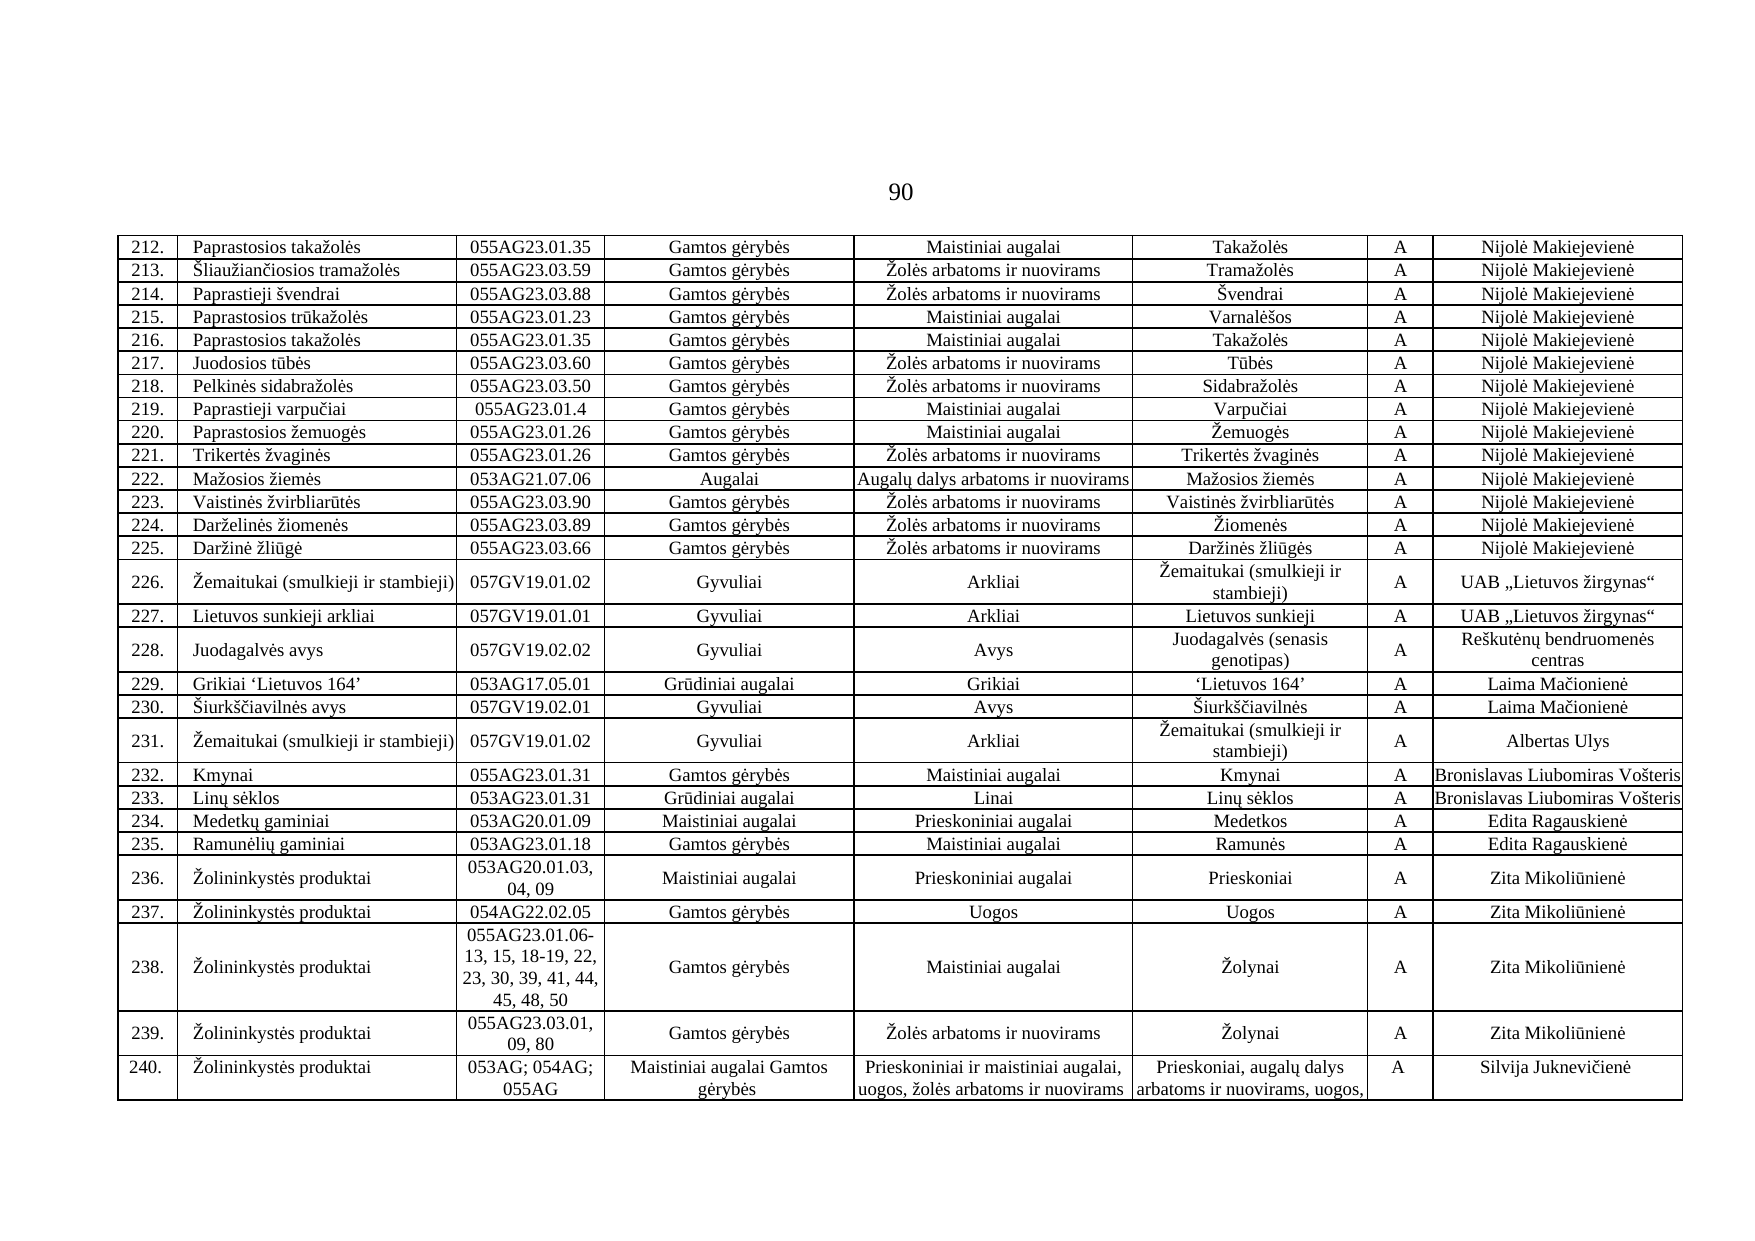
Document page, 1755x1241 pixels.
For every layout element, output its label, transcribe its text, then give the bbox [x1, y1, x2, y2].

table_cell 054AG22.02.05 [457, 901, 604, 922]
table_cell 055AG23.01.35 [457, 329, 604, 350]
table_cell Gamtos gėrybės [605, 491, 853, 512]
table_cell Arkliai [855, 560, 1132, 603]
table_cell 222. [119, 468, 177, 489]
table_cell Nijolė Makiejevienė [1434, 468, 1682, 489]
table_cell Žemuogės [1133, 421, 1367, 443]
table_cell 053AG23.01.18 [457, 833, 604, 854]
table_cell Pelkinės sidabražolės [178, 375, 456, 397]
table_cell A [1368, 787, 1432, 808]
table_cell Gyvuliai [605, 560, 853, 603]
table_cell 053AG20.01.03, 04, 09 [457, 856, 604, 899]
table_cell Žemaitukai (smulkieji ir stambieji) [178, 719, 456, 762]
table_cell Prieskoniniai augalai [855, 810, 1132, 831]
table_cell 055AG23.03.66 [457, 537, 604, 558]
table_cell Žolininkystės produktai [178, 1056, 456, 1099]
table_cell 221. [119, 445, 177, 466]
table_cell A [1368, 491, 1432, 512]
table_cell 236. [119, 856, 177, 899]
table_cell 055AG23.03.59 [457, 260, 604, 281]
table_cell 237. [119, 901, 177, 922]
table_cell Daržinė žliūgė [178, 537, 456, 558]
table_cell Žolės arbatoms ir nuovirams [855, 537, 1132, 558]
table_cell Prieskoniai [1133, 856, 1367, 899]
table_cell ‘Lietuvos 164’ [1133, 673, 1367, 694]
table_cell Zita Mikoliūnienė [1434, 856, 1682, 899]
table_cell Avys [855, 696, 1132, 717]
table_cell Lietuvos sunkieji arkliai [178, 605, 456, 626]
table_cell Gamtos gėrybės [605, 1012, 853, 1055]
table_cell A [1368, 763, 1432, 785]
table_cell Nijolė Makiejevienė [1434, 306, 1682, 327]
table_cell Maistiniai augalai [605, 810, 853, 831]
table_cell 230. [119, 696, 177, 717]
table_cell UAB „Lietuvos žirgynas“ [1434, 605, 1682, 626]
table_cell A [1368, 696, 1432, 717]
table_cell Maistiniai augalai [855, 763, 1132, 785]
table_cell A [1368, 924, 1432, 1010]
table_cell Zita Mikoliūnienė [1434, 901, 1682, 922]
table_cell Paprastieji švendrai [178, 283, 456, 304]
table_cell Trikertės žvaginės [1133, 445, 1367, 466]
table_cell A [1368, 329, 1432, 350]
table_cell Maistiniai augalai [855, 329, 1132, 350]
table_cell A [1368, 901, 1432, 922]
table_cell Nijolė Makiejevienė [1434, 236, 1682, 258]
table_cell Gamtos gėrybės [605, 260, 853, 281]
table_cell 213. [119, 260, 177, 281]
table_cell Medetkos [1133, 810, 1367, 831]
table_cell Gamtos gėrybės [605, 924, 853, 1010]
table_cell Tramažolės [1133, 260, 1367, 281]
table_cell Gamtos gėrybės [605, 763, 853, 785]
table_cell Sidabražolės [1133, 375, 1367, 397]
table_cell Žolės arbatoms ir nuovirams [855, 260, 1132, 281]
table_cell Maistiniai augalai [855, 421, 1132, 443]
table_cell Gyvuliai [605, 628, 853, 671]
table_cell Takažolės [1133, 329, 1367, 350]
table_cell Gamtos gėrybės [605, 421, 853, 443]
table_cell Albertas Ulys [1434, 719, 1682, 762]
table_cell A [1368, 1056, 1432, 1099]
table_cell Ramunėlių gaminiai [178, 833, 456, 854]
table_cell Gamtos gėrybės [605, 514, 853, 535]
table_cell 055AG23.03.89 [457, 514, 604, 535]
table_cell Grūdiniai augalai [605, 787, 853, 808]
table_cell Nijolė Makiejevienė [1434, 260, 1682, 281]
table_cell A [1368, 856, 1432, 899]
table_cell A [1368, 537, 1432, 558]
table_cell Grūdiniai augalai [605, 673, 853, 694]
table_cell Nijolė Makiejevienė [1434, 398, 1682, 420]
table_cell A [1368, 283, 1432, 304]
table_cell Gyvuliai [605, 605, 853, 626]
table_cell Varpučiai [1133, 398, 1367, 420]
table_cell 055AG23.03.50 [457, 375, 604, 397]
table_cell 240. [119, 1056, 177, 1099]
table_cell Linų sėklos [178, 787, 456, 808]
table_cell Gamtos gėrybės [605, 283, 853, 304]
table_cell Šliaužiančiosios tramažolės [178, 260, 456, 281]
table_cell Juodagalvės (senasis genotipas) [1133, 628, 1367, 671]
table_cell Nijolė Makiejevienė [1434, 421, 1682, 443]
table_cell 227. [119, 605, 177, 626]
table_cell 057GV19.02.01 [457, 696, 604, 717]
table_cell 057GV19.01.02 [457, 560, 604, 603]
table_cell 217. [119, 352, 177, 373]
table_cell 228. [119, 628, 177, 671]
table_cell Paprastosios takažolės [178, 329, 456, 350]
table_cell 239. [119, 1012, 177, 1055]
table_cell Gamtos gėrybės [605, 306, 853, 327]
table_cell Nijolė Makiejevienė [1434, 329, 1682, 350]
table_cell Zita Mikoliūnienė [1434, 924, 1682, 1010]
table_cell Žolės arbatoms ir nuovirams [855, 445, 1132, 466]
table_cell Varnalėšos [1133, 306, 1367, 327]
table_cell 053AG23.01.31 [457, 787, 604, 808]
table_cell Augalai [605, 468, 853, 489]
table_cell Maistiniai augalai [855, 924, 1132, 1010]
table_cell A [1368, 719, 1432, 762]
table_cell 231. [119, 719, 177, 762]
table_cell A [1368, 673, 1432, 694]
table_cell Gamtos gėrybės [605, 329, 853, 350]
table_cell Gyvuliai [605, 696, 853, 717]
table_cell Juodagalvės avys [178, 628, 456, 671]
table_cell Zita Mikoliūnienė [1434, 1012, 1682, 1055]
table_cell Gamtos gėrybės [605, 236, 853, 258]
table_cell Nijolė Makiejevienė [1434, 514, 1682, 535]
table_cell 220. [119, 421, 177, 443]
table_cell Žolininkystės produktai [178, 856, 456, 899]
table_cell 055AG23.01.06-13, 15, 18-19, 22, 23, 30, 39, 41, 44, 45, 48, 50 [457, 924, 604, 1010]
table_cell Paprastosios žemuogės [178, 421, 456, 443]
table_cell Nijolė Makiejevienė [1434, 283, 1682, 304]
table_cell A [1368, 445, 1432, 466]
table_cell 229. [119, 673, 177, 694]
table_cell 232. [119, 763, 177, 785]
table_cell Bronislavas Liubomiras Vošteris [1434, 763, 1682, 785]
table_cell Daržinės žliūgės [1133, 537, 1367, 558]
table_cell Kmynai [178, 763, 456, 785]
table_cell Prieskoniai, augalų dalys arbatoms ir nuovirams, uogos, [1133, 1056, 1367, 1099]
table_cell 223. [119, 491, 177, 512]
table_cell Žolės arbatoms ir nuovirams [855, 491, 1132, 512]
table_cell Švendrai [1133, 283, 1367, 304]
table_cell Maistiniai augalai [605, 856, 853, 899]
table_cell Augalų dalys arbatoms ir nuovirams [855, 468, 1132, 489]
table_cell 055AG23.01.23 [457, 306, 604, 327]
table_cell Gamtos gėrybės [605, 398, 853, 420]
table_cell A [1368, 833, 1432, 854]
table_cell A [1368, 1012, 1432, 1055]
table_cell Žolės arbatoms ir nuovirams [855, 375, 1132, 397]
table_cell 055AG23.01.35 [457, 236, 604, 258]
table_cell 214. [119, 283, 177, 304]
table_cell 216. [119, 329, 177, 350]
table_cell Žolės arbatoms ir nuovirams [855, 352, 1132, 373]
table_cell A [1368, 352, 1432, 373]
table_cell Žolininkystės produktai [178, 924, 456, 1010]
table_cell Žemaitukai (smulkieji ir stambieji) [178, 560, 456, 603]
table_cell Juodosios tūbės [178, 352, 456, 373]
table_cell Nijolė Makiejevienė [1434, 445, 1682, 466]
table_cell Uogos [855, 901, 1132, 922]
table_cell 055AG23.03.60 [457, 352, 604, 373]
table_cell 225. [119, 537, 177, 558]
table_cell Nijolė Makiejevienė [1434, 537, 1682, 558]
table_cell 053AG; 054AG; 055AG [457, 1056, 604, 1099]
table_cell Gamtos gėrybės [605, 352, 853, 373]
table_cell Mažosios žiemės [178, 468, 456, 489]
table_cell 057GV19.01.02 [457, 719, 604, 762]
table_cell A [1368, 628, 1432, 671]
table_cell 053AG17.05.01 [457, 673, 604, 694]
table_cell Žolynai [1133, 924, 1367, 1010]
table_cell 218. [119, 375, 177, 397]
table_cell 234. [119, 810, 177, 831]
table_cell Gamtos gėrybės [605, 537, 853, 558]
table_cell Laima Mačionienė [1434, 696, 1682, 717]
table_cell 235. [119, 833, 177, 854]
table_cell Žemaitukai (smulkieji ir stambieji) [1133, 560, 1367, 603]
table_cell Grikiai ‘Lietuvos 164’ [178, 673, 456, 694]
table_cell UAB „Lietuvos žirgynas“ [1434, 560, 1682, 603]
table_cell A [1368, 375, 1432, 397]
table_cell Maistiniai augalai [855, 398, 1132, 420]
table_cell A [1368, 560, 1432, 603]
table_cell Žolės arbatoms ir nuovirams [855, 283, 1132, 304]
table_cell Edita Ragauskienė [1434, 833, 1682, 854]
table_cell Silvija Juknevičienė [1434, 1056, 1682, 1099]
table_cell A [1368, 468, 1432, 489]
table_cell Žolynai [1133, 1012, 1367, 1055]
table_cell 215. [119, 306, 177, 327]
table_cell 238. [119, 924, 177, 1010]
table_cell A [1368, 236, 1432, 258]
table_cell Paprastieji varpučiai [178, 398, 456, 420]
table_cell Paprastosios trūkažolės [178, 306, 456, 327]
table_cell Nijolė Makiejevienė [1434, 375, 1682, 397]
table_cell Maistiniai augalai [855, 236, 1132, 258]
table_cell 055AG23.01.26 [457, 421, 604, 443]
table_cell Maistiniai augalai [855, 833, 1132, 854]
table_cell 057GV19.02.02 [457, 628, 604, 671]
table_cell Reškutėnų bendruomenės centras [1434, 628, 1682, 671]
table_cell A [1368, 810, 1432, 831]
table_cell Žolininkystės produktai [178, 901, 456, 922]
table_cell Paprastosios takažolės [178, 236, 456, 258]
table_cell Linai [855, 787, 1132, 808]
table_cell 053AG20.01.09 [457, 810, 604, 831]
table_cell Gyvuliai [605, 719, 853, 762]
table_cell Nijolė Makiejevienė [1434, 491, 1682, 512]
table_cell A [1368, 306, 1432, 327]
table_cell Žiomenės [1133, 514, 1367, 535]
table_cell 219. [119, 398, 177, 420]
table_cell Grikiai [855, 673, 1132, 694]
table_cell 055AG23.01.26 [457, 445, 604, 466]
table_cell Takažolės [1133, 236, 1367, 258]
table_cell Žolės arbatoms ir nuovirams [855, 1012, 1132, 1055]
table_cell Šiurkščiavilnės avys [178, 696, 456, 717]
table_cell A [1368, 605, 1432, 626]
table_cell Ramunės [1133, 833, 1367, 854]
table_cell Arkliai [855, 605, 1132, 626]
table_cell 055AG23.01.4 [457, 398, 604, 420]
table_cell Lietuvos sunkieji [1133, 605, 1367, 626]
table_cell Gamtos gėrybės [605, 445, 853, 466]
table_cell Šiurkščiavilnės [1133, 696, 1367, 717]
table_cell Trikertės žvaginės [178, 445, 456, 466]
table_cell Žolininkystės produktai [178, 1012, 456, 1055]
table_cell Mažosios žiemės [1133, 468, 1367, 489]
table_cell Gamtos gėrybės [605, 375, 853, 397]
table_cell Vaistinės žvirbliarūtės [178, 491, 456, 512]
table_cell 055AG23.03.90 [457, 491, 604, 512]
table_cell A [1368, 260, 1432, 281]
table_cell Arkliai [855, 719, 1132, 762]
table_cell Tūbės [1133, 352, 1367, 373]
table_cell 055AG23.01.31 [457, 763, 604, 785]
table_cell A [1368, 514, 1432, 535]
table_cell Uogos [1133, 901, 1367, 922]
table_cell 055AG23.03.88 [457, 283, 604, 304]
table_cell Gamtos gėrybės [605, 833, 853, 854]
table_cell 233. [119, 787, 177, 808]
table_cell Maistiniai augalai Gamtos gėrybės [605, 1056, 853, 1099]
table_cell 212. [119, 236, 177, 258]
table_cell 055AG23.03.01, 09, 80 [457, 1012, 604, 1055]
table_cell A [1368, 421, 1432, 443]
table_cell Maistiniai augalai [855, 306, 1132, 327]
table_cell 224. [119, 514, 177, 535]
table_cell Vaistinės žvirbliarūtės [1133, 491, 1367, 512]
table_cell Žemaitukai (smulkieji ir stambieji) [1133, 719, 1367, 762]
table_cell Prieskoniniai ir maistiniai augalai, uogos, žolės arbatoms ir nuovirams [855, 1056, 1132, 1099]
table_cell Prieskoniniai augalai [855, 856, 1132, 899]
table_cell Avys [855, 628, 1132, 671]
table_cell Gamtos gėrybės [605, 901, 853, 922]
table_cell Žolės arbatoms ir nuovirams [855, 514, 1132, 535]
table_cell Linų sėklos [1133, 787, 1367, 808]
table_cell Laima Mačionienė [1434, 673, 1682, 694]
table_cell Edita Ragauskienė [1434, 810, 1682, 831]
table_cell 053AG21.07.06 [457, 468, 604, 489]
table_cell Kmynai [1133, 763, 1367, 785]
table_cell Medetkų gaminiai [178, 810, 456, 831]
table_cell 057GV19.01.01 [457, 605, 604, 626]
table_cell Darželinės žiomenės [178, 514, 456, 535]
table_cell Bronislavas Liubomiras Vošteris [1434, 787, 1682, 808]
table_cell Nijolė Makiejevienė [1434, 352, 1682, 373]
table_cell 226. [119, 560, 177, 603]
table_cell A [1368, 398, 1432, 420]
